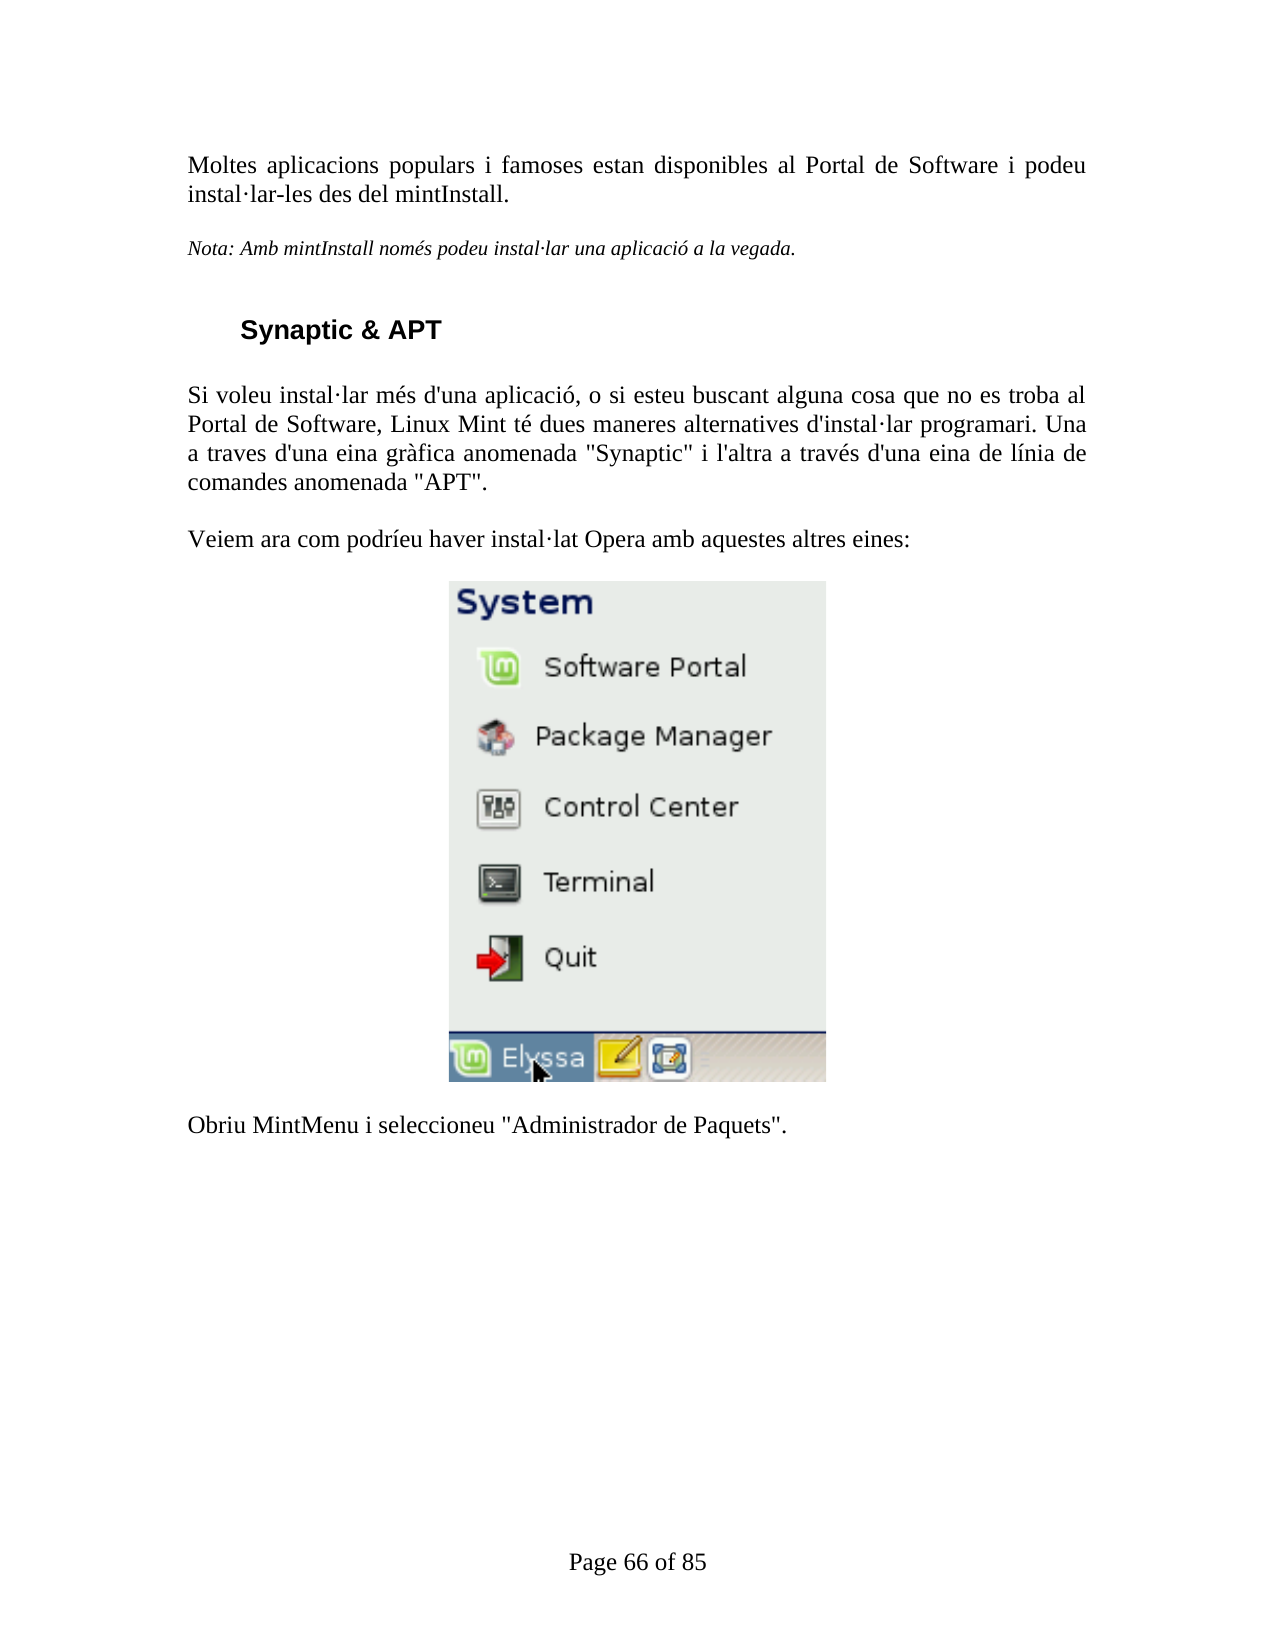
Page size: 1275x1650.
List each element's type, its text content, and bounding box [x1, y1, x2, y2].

text Nota: Amb mintInstall només podeu instal·lar una aplicació a la vegada. [187, 236, 1087, 260]
text Moltes aplicacions populars i famoses estan disponibles al Portal de Software i podeu instal·lar-les des del mintInstall. [187, 150, 1087, 207]
text Obriu MintMenu i seleccioneu "Administrador de Paquets". [187, 1110, 1087, 1139]
picture [448, 581, 827, 1082]
text Si voleu instal·lar més d'una aplicació, o si esteu buscant alguna cosa que no es troba al Portal de Software, Linux Mint té dues maneres alternatives d'instal·lar programari. Una a traves d'una eina gràfica anomenada "Synaptic" i l'altra a través d'una eina de línia de comandes anomenada "APT". [187, 380, 1087, 495]
subtitle Synaptic & APT [187, 314, 1087, 345]
text Veiem ara com podríeu haver instal·lat Opera amb aquestes altres eines: [187, 524, 1087, 553]
